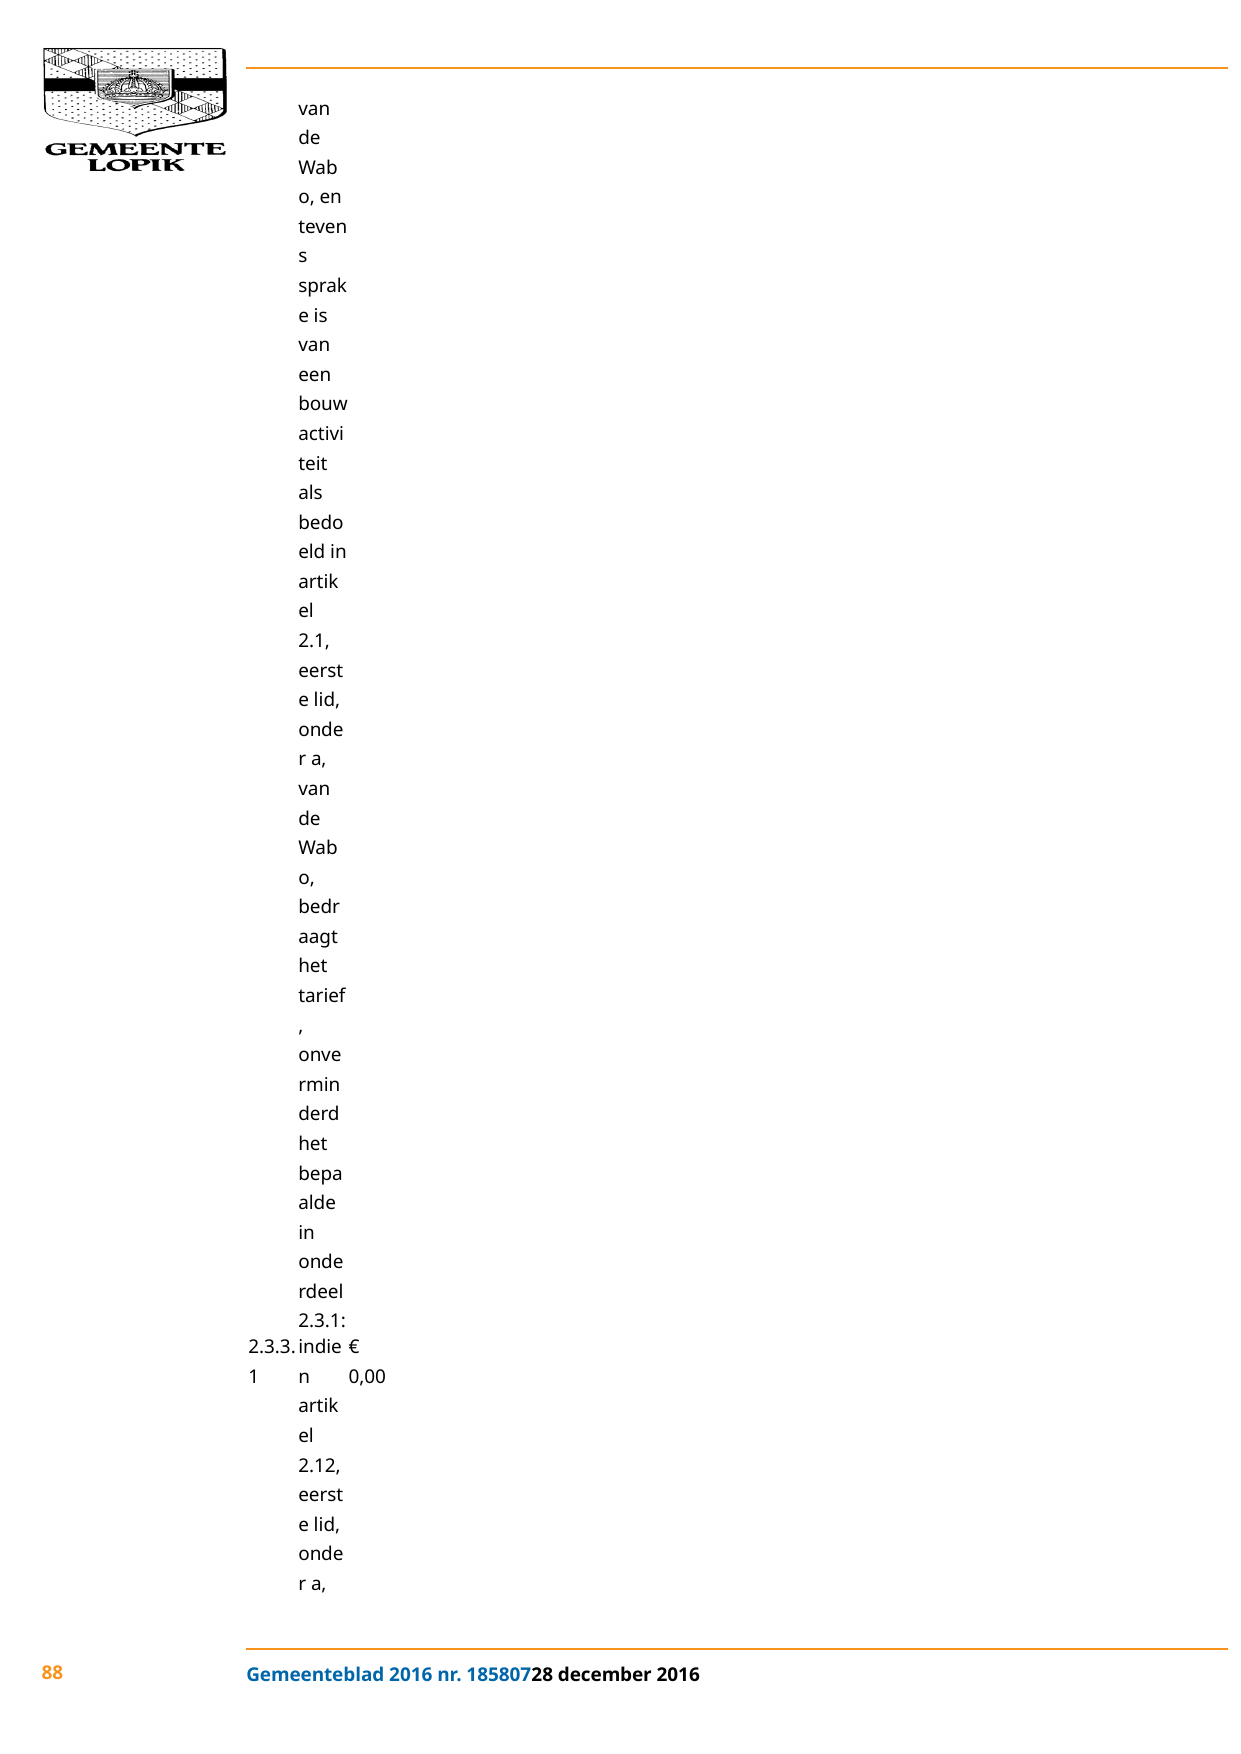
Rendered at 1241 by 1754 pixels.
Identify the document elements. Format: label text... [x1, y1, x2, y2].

table_cell € 0,00 [348, 1334, 398, 1596]
table_cell van de Wabo, en tevens sprake is van een bouwactiviteit als bedoeld in artikel 2.1, eerste lid, onder a, van de Wabo, bedraagt het tarief, onverminderd het bepaalde in onderdeel 2.3.1: [298, 95, 348, 1333]
table_cell [348, 95, 398, 1333]
picture [41, 47, 231, 172]
table_cell [248, 95, 298, 1333]
table_cell indien artikel 2.12, eerste lid, onder a, [298, 1334, 348, 1596]
table_cell 2.3.3.1 [248, 1334, 298, 1596]
